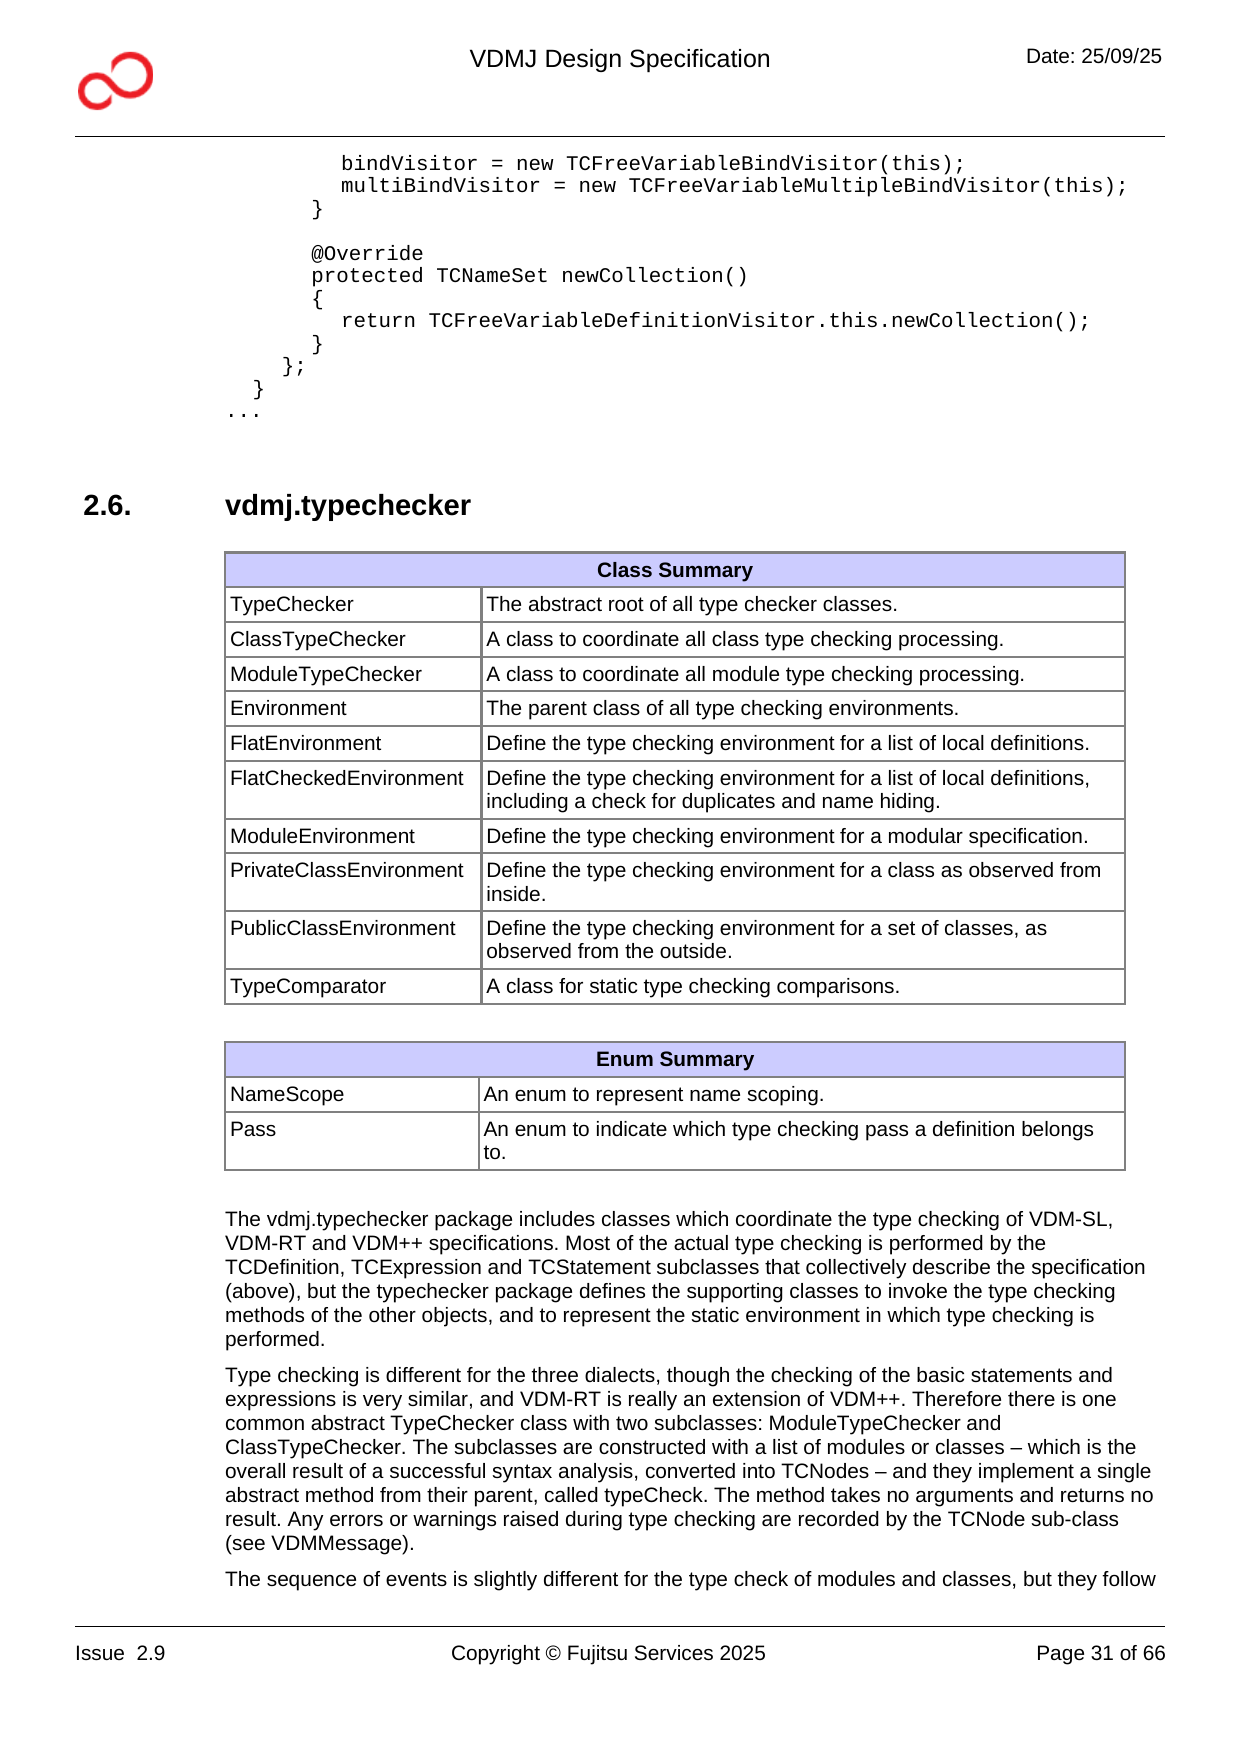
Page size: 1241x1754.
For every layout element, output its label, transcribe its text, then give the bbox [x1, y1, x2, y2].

text { [225, 287, 1165, 310]
text ... [225, 400, 1165, 422]
table_cell Define the type checking environment for a modular specification. [483, 820, 1124, 852]
picture [78, 44, 153, 120]
text }; [225, 355, 1165, 377]
table_cell PrivateClassEnvironment [226, 854, 480, 910]
text The vdmj.typechecker package includes classes which coordinate the type checking of VDM-SL, VDM-RT and VDM++ specifications. Most of the actual type checking is performed by the TCDefinition, TCExpression and TCStatement subclasses that collectively describe the specification (above), but the typechecker package defines the supporting classes to invoke the type checking methods of the other objects, and to represent the static environment in which type checking is performed. [225, 1207, 1165, 1351]
table_cell A class for static type checking comparisons. [483, 970, 1124, 1003]
table_cell Pass [226, 1113, 478, 1168]
table_header Enum Summary [226, 1043, 1124, 1076]
table_cell A class to coordinate all class type checking processing. [483, 623, 1124, 656]
table_cell The abstract root of all type checker classes. [483, 588, 1124, 621]
table_cell The parent class of all type checking environments. [483, 692, 1124, 725]
table_cell Define the type checking environment for a class as observed from inside. [483, 854, 1124, 910]
table_cell Environment [226, 692, 480, 725]
text } [225, 197, 1165, 220]
table_cell ClassTypeChecker [226, 623, 480, 656]
table_cell FlatEnvironment [226, 727, 480, 759]
table_cell Define the type checking environment for a set of classes, as observed from the outside. [483, 912, 1124, 968]
table_cell ModuleTypeChecker [226, 658, 480, 690]
text The sequence of events is slightly different for the type check of modules and classes, but they follow [225, 1567, 1165, 1591]
text } [225, 377, 1165, 400]
table_cell TypeChecker [226, 588, 480, 621]
table_cell ModuleEnvironment [226, 820, 480, 852]
table_cell Define the type checking environment for a list of local definitions, including a check for duplicates and name hiding. [483, 762, 1124, 817]
text return TCFreeVariableDefinitionVisitor.this.newCollection(); [225, 310, 1165, 332]
table_cell PublicClassEnvironment [226, 912, 480, 968]
subtitle vdmj.typechecker [75, 489, 1165, 521]
table_cell TypeComparator [226, 970, 480, 1003]
text bindVisitor = new TCFreeVariableBindVisitor(this); [225, 152, 1165, 175]
text protected TCNameSet newCollection() [225, 265, 1165, 287]
table_cell NameScope [226, 1078, 478, 1111]
table_cell FlatCheckedEnvironment [226, 762, 480, 817]
table_cell A class to coordinate all module type checking processing. [483, 658, 1124, 690]
text Type checking is different for the three dialects, though the checking of the basic statements and expressions is very similar, and VDM-RT is really an extension of VDM++. Therefore there is one common abstract TypeChecker class with two subclasses: ModuleTypeChecker and ClassTypeChecker. The subclasses are constructed with a list of modules or classes – which is the overall result of a successful syntax analysis, converted into TCNodes – and they implement a single abstract method from their parent, called typeCheck. The method takes no arguments and returns no result. Any errors or warnings raised during type checking are recorded by the TCNode sub-class (see VDMMessage). [225, 1363, 1165, 1555]
text multiBindVisitor = new TCFreeVariableMultipleBindVisitor(this); [225, 175, 1165, 197]
table_cell An enum to indicate which type checking pass a definition belongs to. [480, 1113, 1124, 1168]
text @Override [225, 242, 1165, 265]
table_cell An enum to represent name scoping. [480, 1078, 1124, 1111]
table_header Class Summary [226, 554, 1124, 586]
text } [225, 332, 1165, 355]
table_cell Define the type checking environment for a list of local definitions. [483, 727, 1124, 759]
